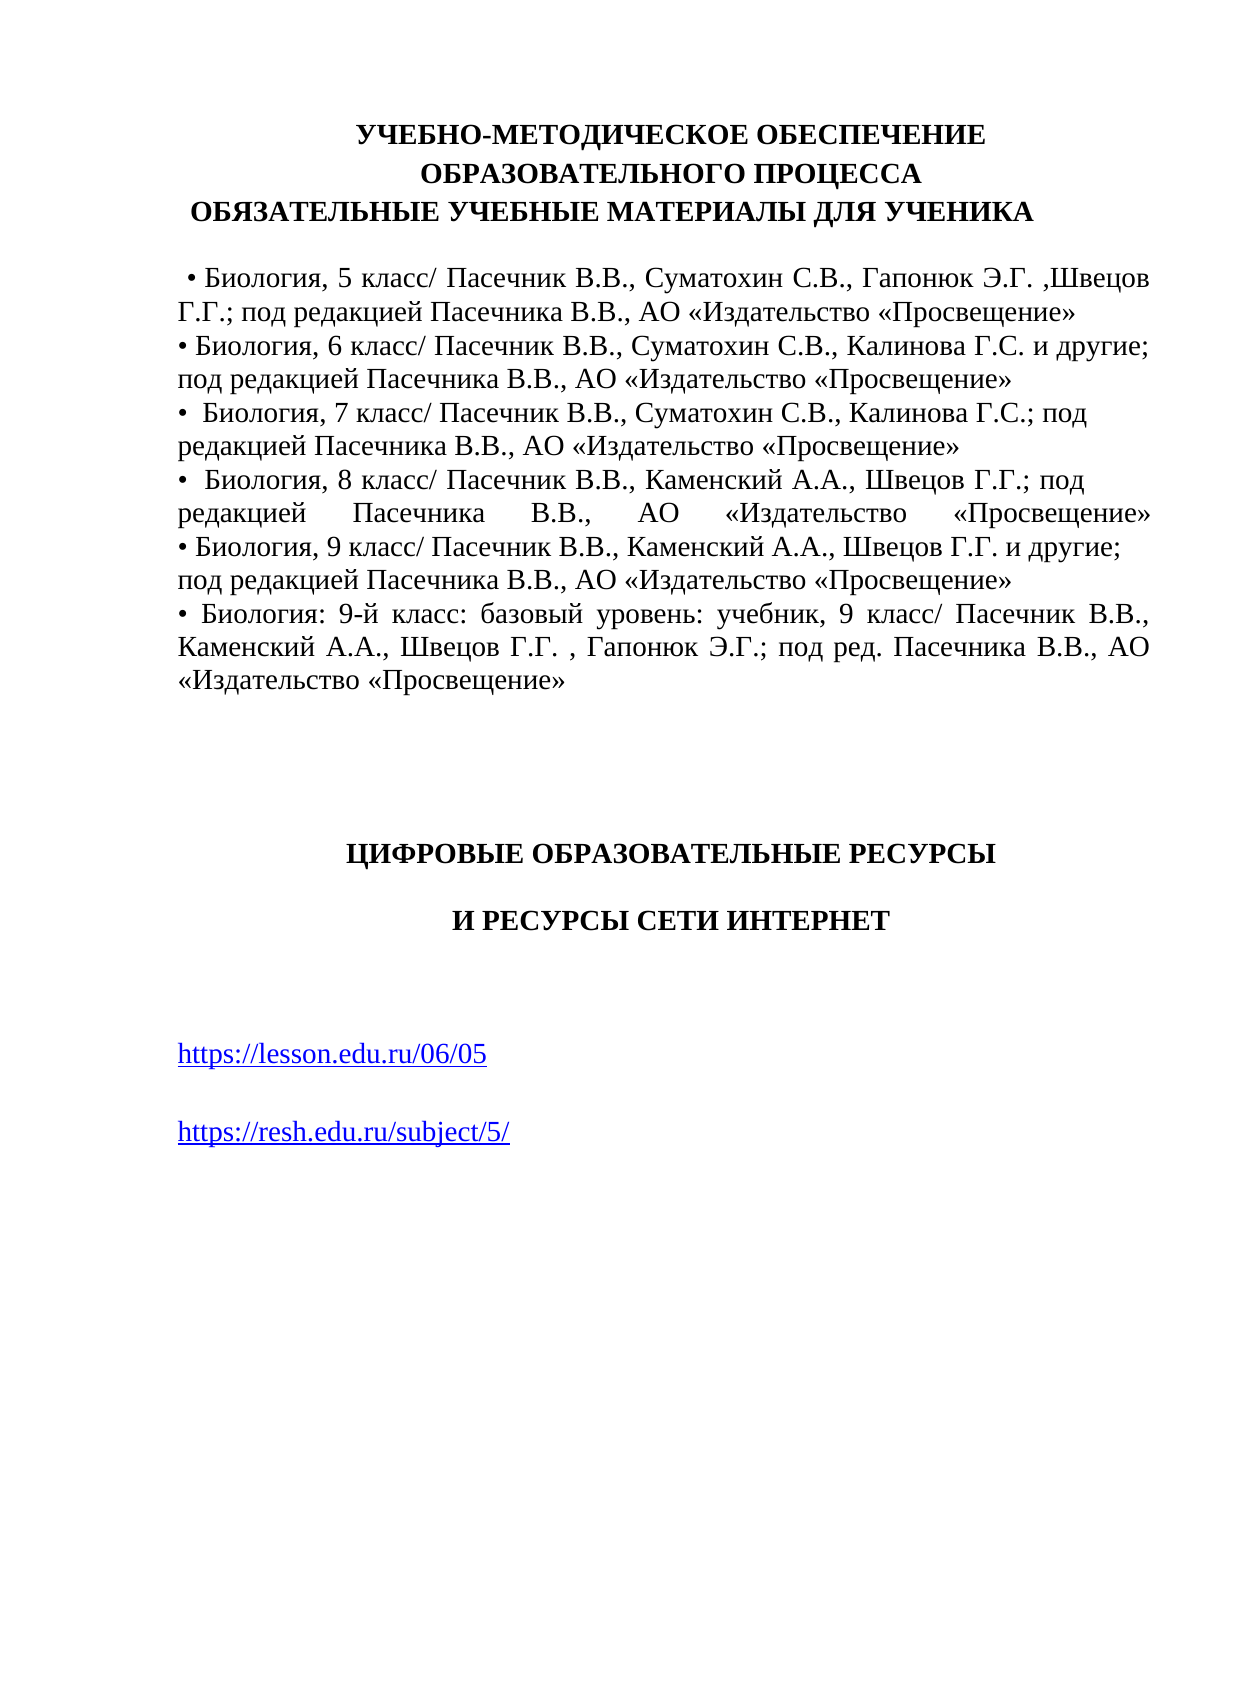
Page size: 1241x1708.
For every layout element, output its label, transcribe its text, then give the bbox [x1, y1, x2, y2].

text https://resh.edu.ru/subject/5/ [177, 1114, 1163, 1147]
list Биология, 6 класс/ Пасечник В.В., Суматохин С.В., Калинова Г.С. и другие; под редакцией Пасечника В.В., АО «Издательство «Просвещение» [177, 328, 1152, 395]
subtitle ЦИФРОВЫЕ ОБРАЗОВАТЕЛЬНЫЕ РЕСУРСЫ И РЕСУРСЫ СЕТИ ИНТЕРНЕТ [346, 836, 996, 936]
list Биология, 9 класс/ Пасечник В.В., Каменский А.А., Швецов Г.Г. и другие; под редакцией Пасечника В.В., АО «Издательство «Просвещение» [177, 529, 1122, 596]
list Биология: 9-й класс: базовый уровень: учебник, 9 класс/ Пасечник В.В., Каменский А.А., Швецов Г.Г. , Гапонюк Э.Г.; под ред. Пасечника В.В., АО [177, 596, 1152, 663]
subtitle ОБЯЗАТЕЛЬНЫЕ УЧЕБНЫЕ МАТЕРИАЛЫ ДЛЯ УЧЕНИКА [190, 194, 1163, 228]
list Биология, 8 класс/ Пасечник В.В., Каменский А.А., Швецов Г.Г.; под редакцией Пасечника В.В., АО «Издательство «Просвещение» [177, 462, 1152, 529]
text УЧЕБНО-МЕТОДИЧЕСКОЕ ОБЕСПЕЧЕНИЕ ОБРАЗОВАТЕЛЬНОГО ПРОЦЕССА [346, 117, 996, 189]
list Биология, 7 класс/ Пасечник В.В., Суматохин С.В., Калинова Г.С.; под редакцией Пасечника В.В., АО «Издательство «Просвещение» [177, 395, 1152, 462]
list Биология, 5 класс/ Пасечник В.В., Суматохин С.В., Гапонюк Э.Г. ,Швецов Г.Г.; под редакцией Пасечника В.В., АО «Издательство «Просвещение» [177, 261, 1152, 328]
text «Издательство «Просвещение» [177, 663, 1163, 697]
text https://lesson.edu.ru/06/05 [177, 1037, 1163, 1070]
